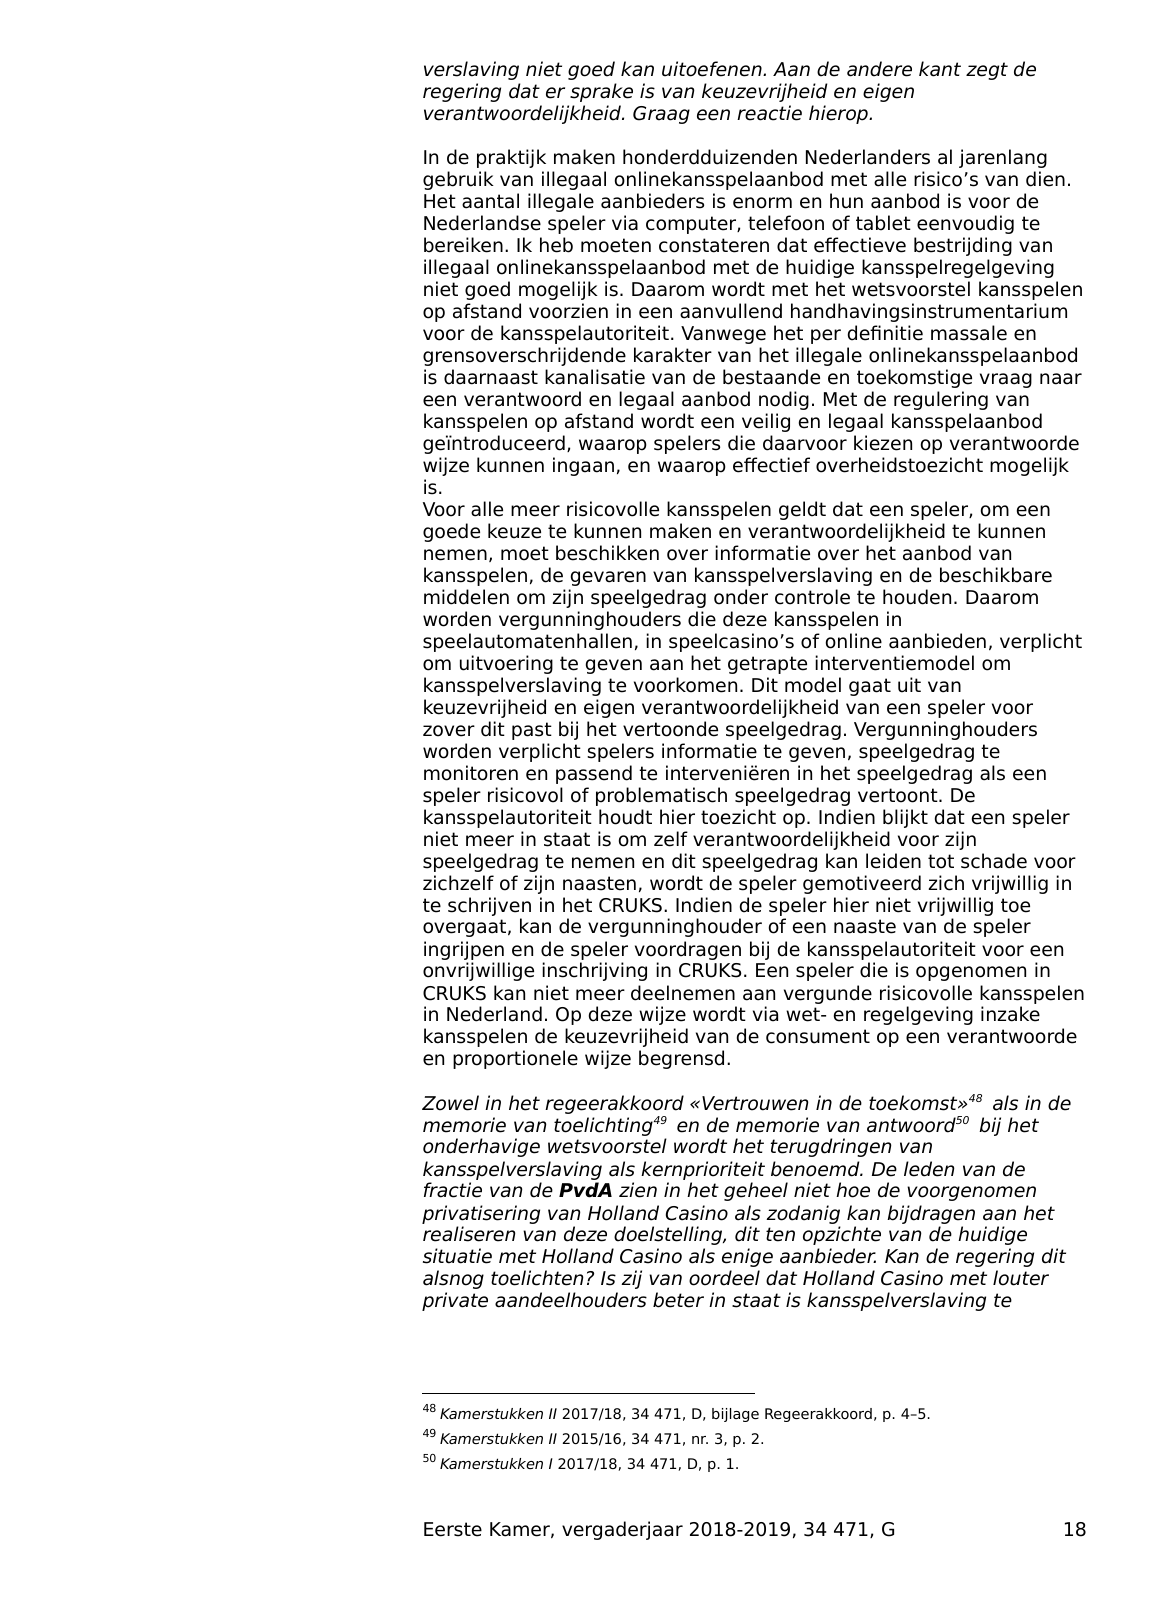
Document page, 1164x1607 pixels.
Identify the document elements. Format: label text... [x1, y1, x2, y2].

text Voor alle meer risicovolle kansspelen geldt dat een speler, om een goede keuze te kunnen maken en verantwoordelijkheid te kunnen nemen, moet beschikken over informatie over het aanbod van kansspelen, de gevaren van kansspelverslaving en de beschikbare middelen om zijn speelgedrag onder controle te houden. Daarom worden vergunninghouders die deze kansspelen in speelautomatenhallen, in speelcasino’s of online aanbieden, verplicht om uitvoering te geven aan het getrapte interventiemodel om kansspelverslaving te voorkomen. Dit model gaat uit van keuzevrijheid en eigen verantwoordelijkheid van een speler voor zover dit past bij het vertoonde speelgedrag. Vergunninghouders worden verplicht spelers informatie te geven, speelgedrag te monitoren en passend te interveniëren in het speelgedrag als een speler risicovol of problematisch speelgedrag vertoont. De kansspelautoriteit houdt hier toezicht op. Indien blijkt dat een speler niet meer in staat is om zelf verantwoordelijkheid voor zijn speelgedrag te nemen en dit speelgedrag kan leiden tot schade voor zichzelf of zijn naasten, wordt de speler gemotiveerd zich vrijwillig in te schrijven in het CRUKS. Indien de speler hier niet vrijwillig toe overgaat, kan de vergunninghouder of een naaste van de speler ingrijpen en de speler voordragen bij de kansspelautoriteit voor een onvrijwillige inschrijving in CRUKS. Een speler die is opgenomen in CRUKS kan niet meer deelnemen aan vergunde risicovolle kansspelen in Nederland. Op deze wijze wordt via wet- en regelgeving inzake kansspelen de keuzevrijheid van de consument op een verantwoorde en proportionele wijze begrensd. [422, 499, 1087, 1070]
text Kamerstukken I 2017/18, 34 471, D, p. 1. [422, 1452, 1087, 1474]
text In de praktijk maken honderdduizenden Nederlanders al jarenlang gebruik van illegaal onlinekansspelaanbod met alle risico’s van dien. Het aantal illegale aanbieders is enorm en hun aanbod is voor de Nederlandse speler via computer, telefoon of tablet eenvoudig te bereiken. Ik heb moeten constateren dat effectieve bestrijding van illegaal onlinekansspelaanbod met de huidige kansspelregelgeving niet goed mogelijk is. Daarom wordt met het wetsvoorstel kansspelen op afstand voorzien in een aanvullend handhavingsinstrumentarium voor de kansspelautoriteit. Vanwege het per definitie massale en grensoverschrijdende karakter van het illegale onlinekansspelaanbod is daarnaast kanalisatie van de bestaande en toekomstige vraag naar een verantwoord en legaal aanbod nodig. Met de regulering van kansspelen op afstand wordt een veilig en legaal kansspelaanbod geïntroduceerd, waarop spelers die daarvoor kiezen op verantwoorde wijze kunnen ingaan, en waarop effectief overheidstoezicht mogelijk is. [422, 147, 1087, 499]
text Zowel in het regeerakkoord «Vertrouwen in de toekomst» als in de memorie van toelichting en de memorie van antwoord bij het onderhavige wetsvoorstel wordt het terugdringen van kansspelverslaving als kernprioriteit benoemd. De leden van de fractie van de PvdA zien in het geheel niet hoe de voorgenomen privatisering van Holland Casino als zodanig kan bijdragen aan het realiseren van deze doelstelling, dit ten opzichte van de huidige situatie met Holland Casino als enige aanbieder. Kan de regering dit alsnog toelichten? Is zij van oordeel dat Holland Casino met louter private aandeelhouders beter in staat is kansspelverslaving te [422, 1092, 1087, 1312]
text verslaving niet goed kan uitoefenen. Aan de andere kant zegt de regering dat er sprake is van keuzevrijheid en eigen verantwoordelijkheid. Graag een reactie hierop. [422, 59, 1087, 125]
text Kamerstukken II 2017/18, 34 471, D, bijlage Regeerakkoord, p. 4–5. [422, 1402, 1087, 1424]
text Kamerstukken II 2015/16, 34 471, nr. 3, p. 2. [422, 1427, 1087, 1449]
